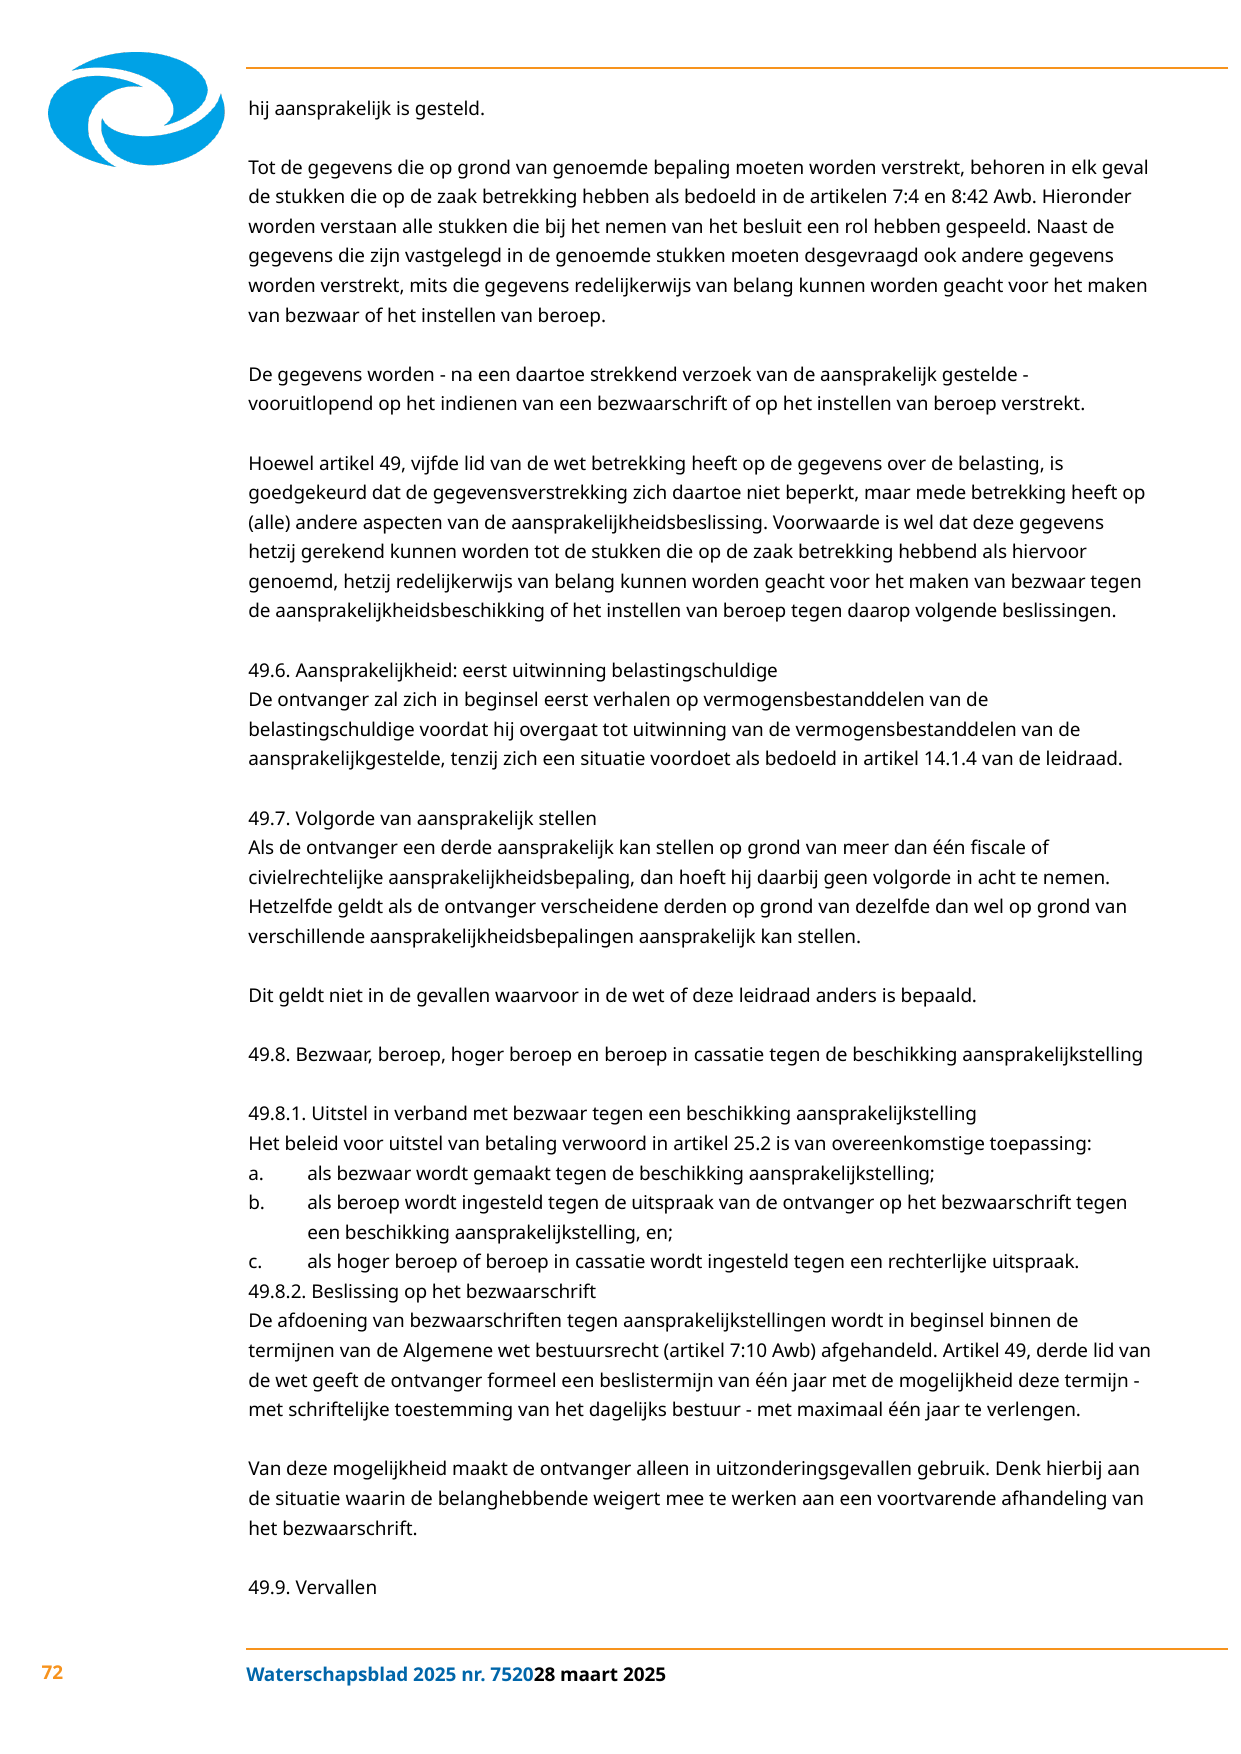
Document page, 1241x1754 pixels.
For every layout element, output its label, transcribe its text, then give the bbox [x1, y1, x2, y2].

text Dit geldt niet in de gevallen waarvoor in de wet of deze leidraad anders is bepaald. [248, 982, 1152, 1008]
text De ontvanger zal zich in beginsel eerst verhalen op vermogensbestanddelen van de belastingschuldige voordat hij overgaat tot uitwinning van de vermogensbestanddelen van de aansprakelijkgestelde, tenzij zich een situatie voordoet als bedoeld in artikel 14.1.4 van de leidraad. [248, 686, 1152, 771]
picture [41, 47, 231, 172]
list als beroep wordt ingesteld tegen de uitspraak van de ontvanger op het bezwaarschrift tegen een beschikking aansprakelijkstelling, en; [248, 1189, 1152, 1245]
text 49.9. Vervallen [248, 1574, 1152, 1600]
text Als de ontvanger een derde aansprakelijk kan stellen op grond van meer dan één fiscale of civielrechtelijke aansprakelijkheidsbepaling, dan hoeft hij daarbij geen volgorde in acht te nemen. Hetzelfde geldt als de ontvanger verscheidene derden op grond van dezelfde dan wel op grond van verschillende aansprakelijkheidsbepalingen aansprakelijk kan stellen. [248, 834, 1152, 949]
text Hoewel artikel 49, vijfde lid van de wet betrekking heeft op de gegevens over de belasting, is goedgekeurd dat de gegevensverstrekking zich daartoe niet beperkt, maar mede betrekking heeft op (alle) andere aspecten van de aansprakelijkheidsbeslissing. Voorwaarde is wel dat deze gegevens hetzij gerekend kunnen worden tot de stukken die op de zaak betrekking hebbend als hiervoor genoemd, hetzij redelijkerwijs van belang kunnen worden geacht voor het maken van bezwaar tegen de aansprakelijkheidsbeschikking of het instellen van beroep tegen daarop volgende beslissingen. [248, 450, 1152, 623]
text 49.8.2. Beslissing op het bezwaarschrift [248, 1278, 1152, 1304]
text De gegevens worden - na een daartoe strekkend verzoek van de aansprakelijk gestelde - vooruitlopend op het indienen van een bezwaarschrift of op het instellen van beroep verstrekt. [248, 361, 1152, 416]
text Tot de gegevens die op grond van genoemde bepaling moeten worden verstrekt, behoren in elk geval de stukken die op de zaak betrekking hebben als bedoeld in de artikelen 7:4 en 8:42 Awb. Hieronder worden verstaan alle stukken die bij het nemen van het besluit een rol hebben gespeeld. Naast de gegevens die zijn vastgelegd in de genoemde stukken moeten desgevraagd ook andere gegevens worden verstrekt, mits die gegevens redelijkerwijs van belang kunnen worden geacht voor het maken van bezwaar of het instellen van beroep. [248, 154, 1152, 328]
text 49.8. Bezwaar, beroep, hoger beroep en beroep in cassatie tegen de beschikking aansprakelijkstelling [248, 1041, 1152, 1067]
list als bezwaar wordt gemaakt tegen de beschikking aansprakelijkstelling; [248, 1160, 1152, 1186]
text Van deze mogelijkheid maakt de ontvanger alleen in uitzonderingsgevallen gebruik. Denk hierbij aan de situatie waarin de belanghebbende weigert mee te werken aan een voortvarende afhandeling van het bezwaarschrift. [248, 1456, 1152, 1541]
text 49.8.1. Uitstel in verband met bezwaar tegen een beschikking aansprakelijkstelling [248, 1101, 1152, 1126]
text Het beleid voor uitstel van betaling verwoord in artikel 25.2 is van overeenkomstige toepassing: [248, 1130, 1152, 1156]
text 49.7. Volgorde van aansprakelijk stellen [248, 805, 1152, 831]
list als hoger beroep of beroep in cassatie wordt ingesteld tegen een rechterlijke uitspraak. [248, 1248, 1152, 1274]
text hij aansprakelijk is gesteld. [248, 95, 1152, 121]
text De afdoening van bezwaarschriften tegen aansprakelijkstellingen wordt in beginsel binnen de termijnen van de Algemene wet bestuursrecht (artikel 7:10 Awb) afgehandeld. Artikel 49, derde lid van de wet geeft de ontvanger formeel een beslistermijn van één jaar met de mogelijkheid deze termijn - met schriftelijke toestemming van het dagelijks bestuur - met maximaal één jaar te verlengen. [248, 1308, 1152, 1422]
text 49.6. Aansprakelijkheid: eerst uitwinning belastingschuldige [248, 657, 1152, 683]
